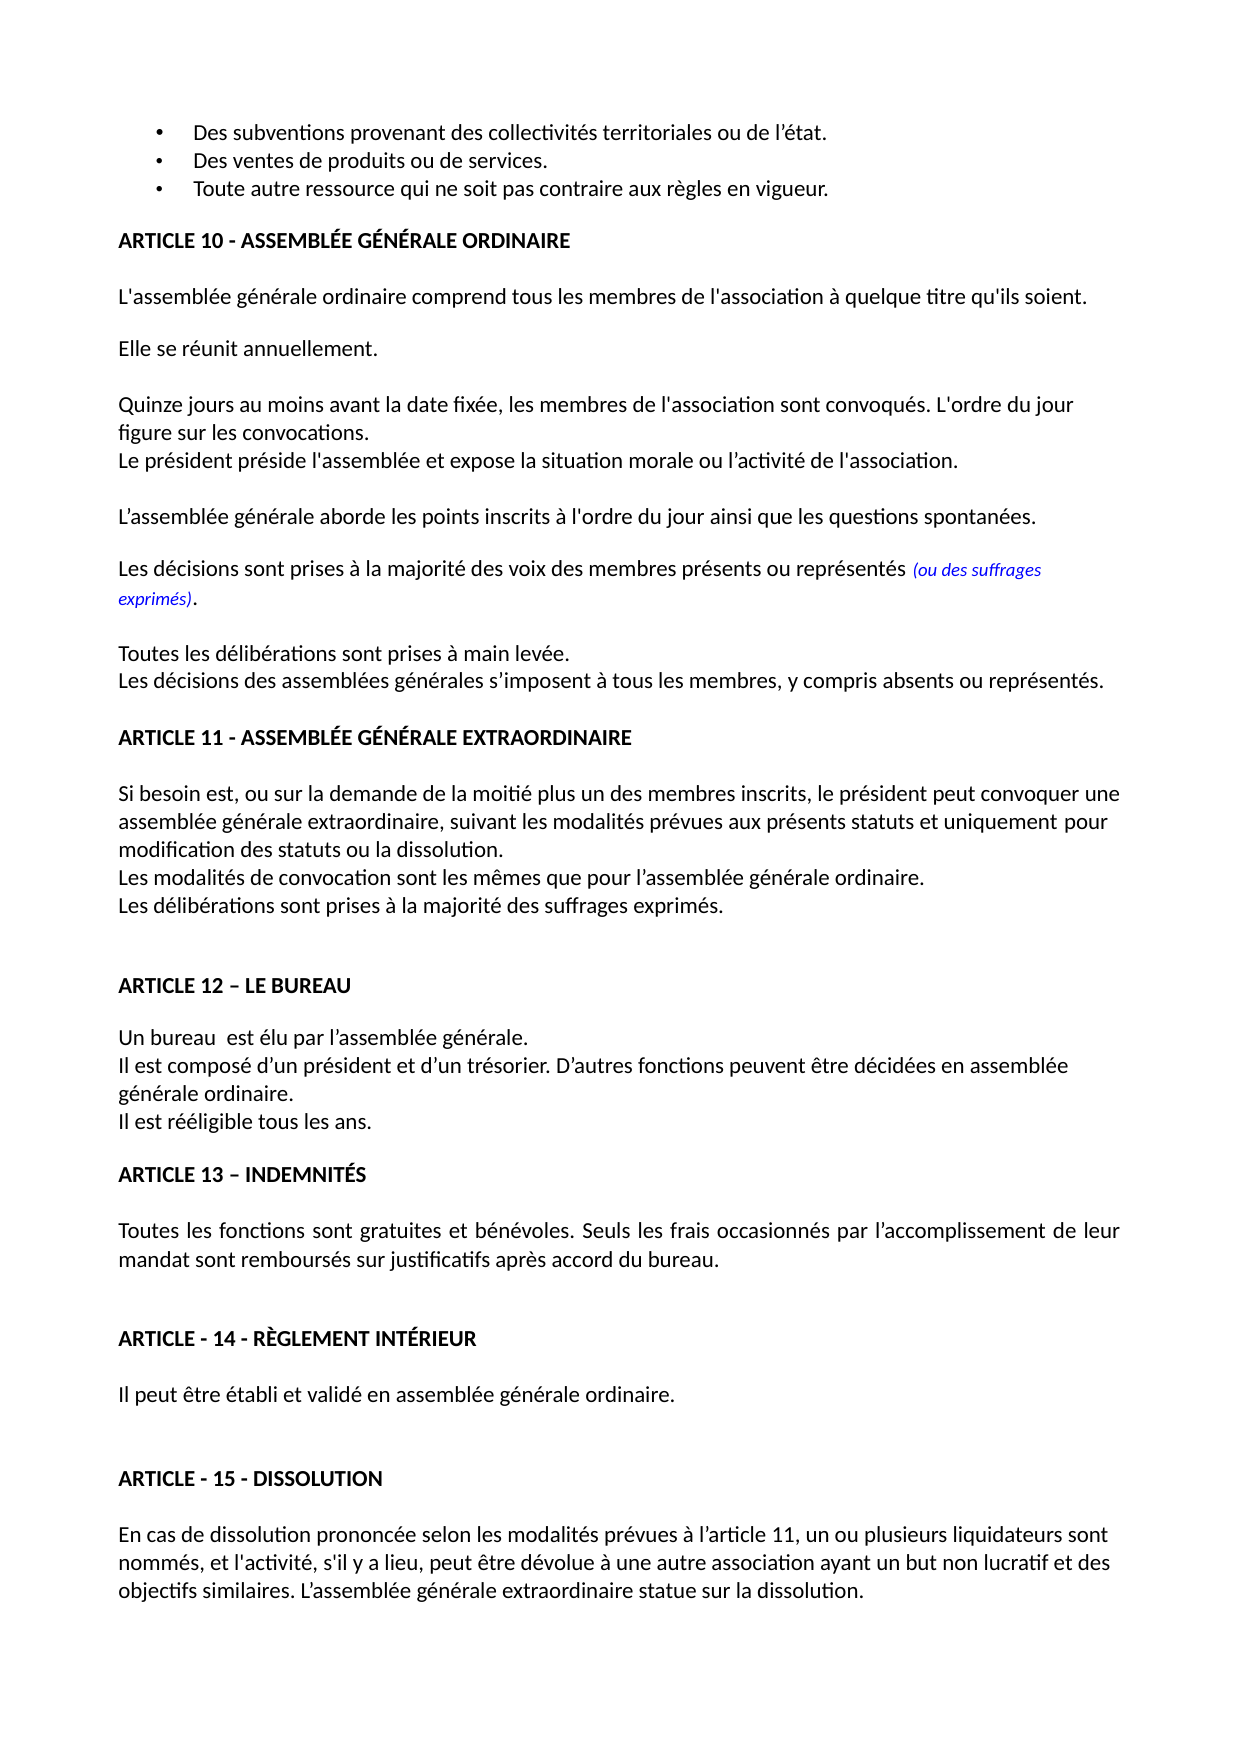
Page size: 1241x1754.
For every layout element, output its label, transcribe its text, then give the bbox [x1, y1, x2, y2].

text Toutes les fonctions sont gratuites et bénévoles. Seuls les frais occasionnés par l’accomplissement de leur mandat sont remboursés sur justificatifs après accord du bureau. [118, 1217, 1122, 1273]
text Il est composé d’un président et d’un trésorier. D’autres fonctions peuvent être décidées en assemblée générale ordinaire. [118, 1051, 1122, 1107]
list Toute autre ressource qui ne soit pas contraire aux règles en vigueur. [156, 174, 1122, 226]
text Les décisions des assemblées générales s’imposent à tous les membres, y compris absents ou représentés. ARTICLE 11 - ASSEMBLÉE GÉNÉRALE EXTRAORDINAIRE Si besoin est, ou sur la demande de la moitié plus un des membres inscrits, le président peut convoquer une assemblée générale extraordinaire, suivant les modalités prévues aux présents statuts et uniquement pour modification des statuts ou la dissolution. [118, 667, 1122, 863]
text ARTICLE 10 - ASSEMBLÉE GÉNÉRALE ORDINAIRE L'assemblée générale ordinaire comprend tous les membres de l'association à quelque titre qu'ils soient. [118, 226, 1122, 334]
text Les décisions sont prises à la majorité des voix des membres présents ou représentés (ou des suffrages exprimés). [118, 554, 1122, 611]
text Un bureau est élu par l’assemblée générale. [118, 1023, 1122, 1051]
text ARTICLE - 14 - RÈGLEMENT INTÉRIEUR Il peut être établi et validé en assemblée générale ordinaire. [118, 1324, 1122, 1408]
text ARTICLE 13 – INDEMNITÉS [118, 1161, 1122, 1189]
text ARTICLE 12 – LE BUREAU [118, 943, 1122, 1023]
text Elle se réunit annuellement. Quinze jours au moins avant la date fixée, les membres de l'association sont convoqués. L'ordre du jour figure sur les convocations. Le président préside l'assemblée et expose la situation morale ou l’activité de l'association. L’assemblée générale aborde les points inscrits à l'ordre du jour ainsi que les questions spontanées. [118, 334, 1122, 554]
text ARTICLE - 15 - DISSOLUTION En cas de dissolution prononcée selon les modalités prévues à l’article 11, un ou plusieurs liquidateurs sont nommés, et l'activité, s'il y a lieu, peut être dévolue à une autre association ayant un but non lucratif et des objectifs similaires. L’assemblée générale extraordinaire statue sur la dissolution. [118, 1436, 1122, 1604]
text Les modalités de convocation sont les mêmes que pour l’assemblée générale ordinaire. [118, 863, 1122, 891]
text Il est rééligible tous les ans. [118, 1107, 1122, 1135]
list Des subventions provenant des collectivités territoriales ou de l’état. [156, 118, 1122, 146]
text Les délibérations sont prises à la majorité des suffrages exprimés. [118, 891, 1122, 943]
list Des ventes de produits ou de services. [156, 146, 1122, 174]
text Toutes les délibérations sont prises à main levée. [118, 639, 1122, 667]
